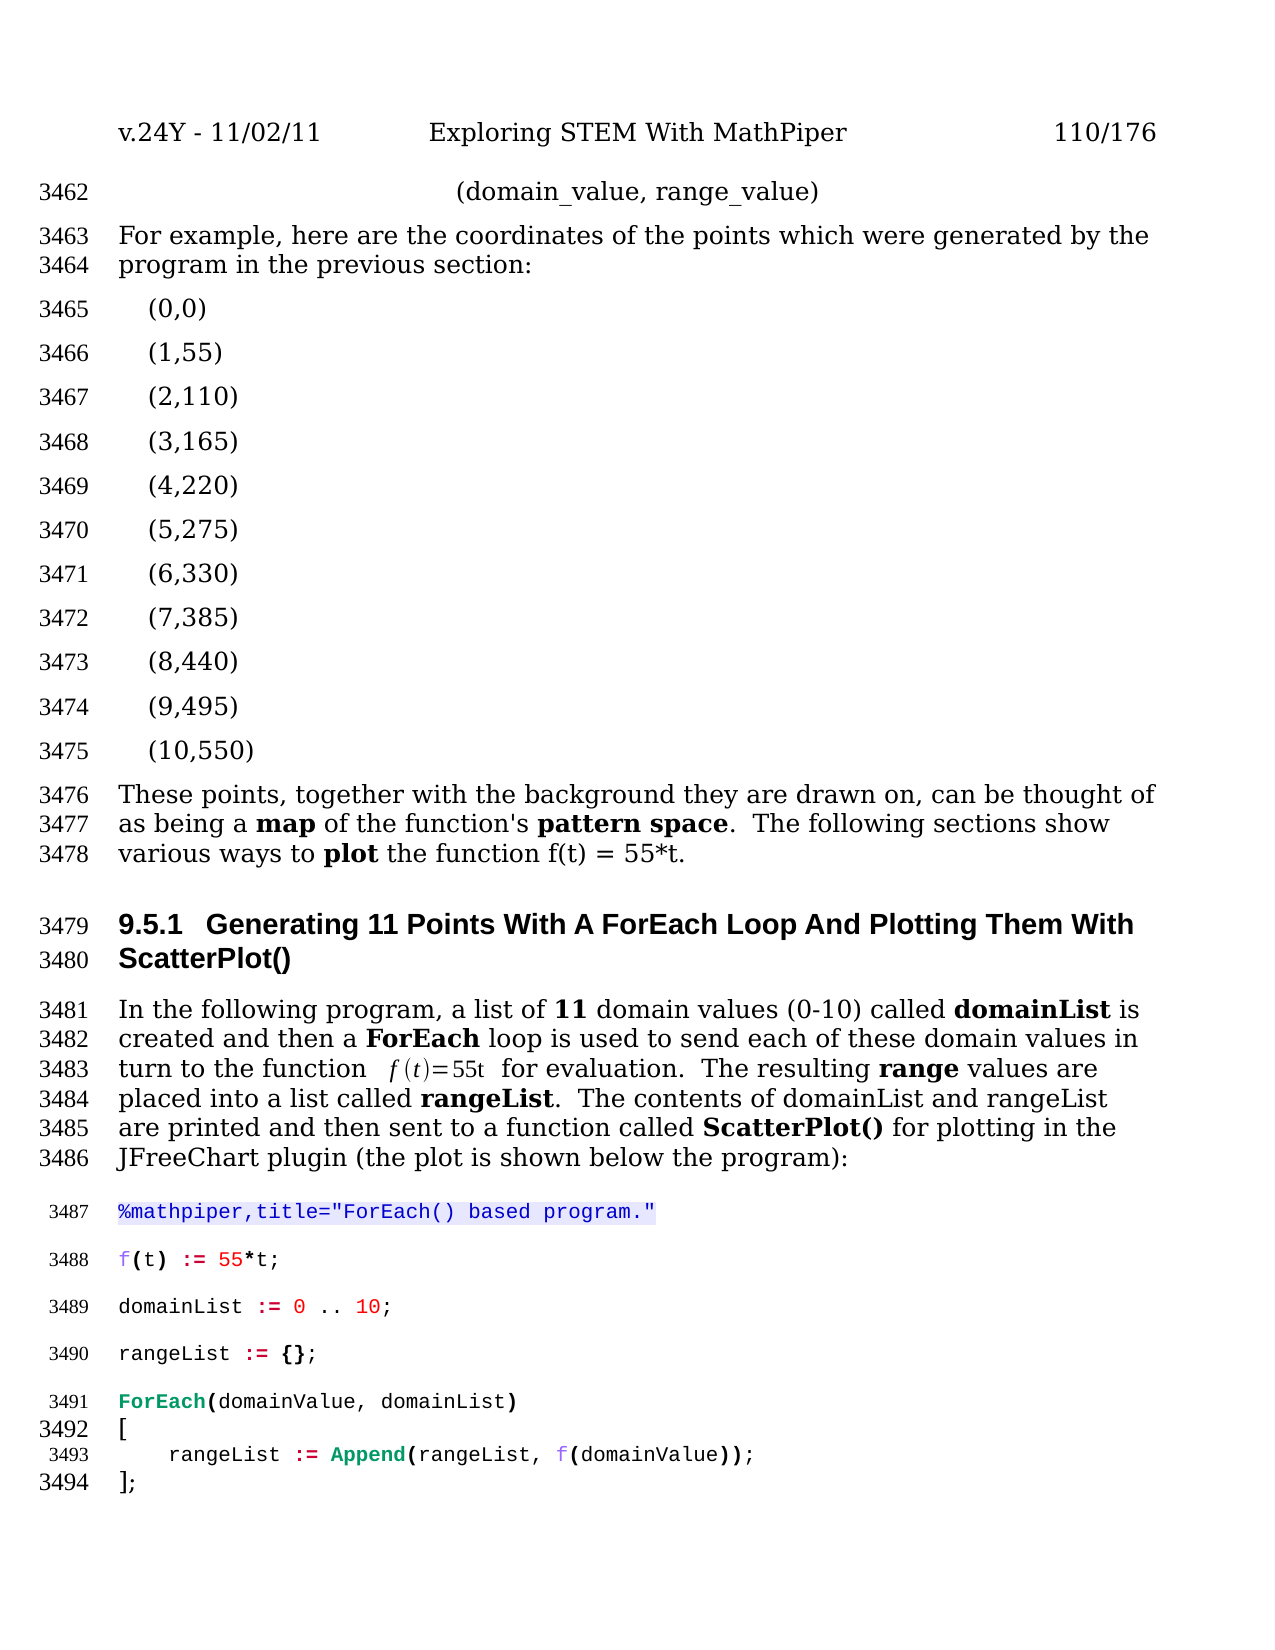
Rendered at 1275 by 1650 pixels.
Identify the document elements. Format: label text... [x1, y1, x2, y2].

text (7,385) [148, 603, 1157, 633]
text In the following program, a list of 11 domain values (0-10) called domainList is created and then a ForEach loop is used to send each of these domain values in turn to the functionfor evaluation. The resulting range values are placed into a list called rangeList. The contents of domainList and rangeList are printed and then sent to a function called ScatterPlot() for plotting in the JFreeChart plugin (the plot is shown below the program): [118, 995, 1157, 1172]
text (0,0) [148, 294, 1157, 323]
text ForEach(domainValue, domainList) [118, 1391, 1157, 1414]
text ]; [118, 1467, 1157, 1496]
text (10,550) [148, 736, 1157, 765]
text (5,275) [148, 515, 1157, 544]
text rangeList := Append(rangeList, f(domainValue)); [118, 1443, 1157, 1467]
text (9,495) [148, 692, 1157, 721]
text (4,220) [148, 471, 1157, 500]
text (domain_value, range_value) [118, 177, 1157, 206]
text rangeList := {}; [118, 1343, 1157, 1367]
text (2,110) [148, 383, 1157, 412]
text (3,165) [148, 427, 1157, 456]
text [ [118, 1414, 1157, 1443]
text For example, here are the coordinates of the points which were generated by the program in the previous section: [118, 221, 1157, 279]
text %mathpiper,title="ForEach() based program." [118, 1202, 1157, 1225]
text f(t) := 55*t; [118, 1249, 1157, 1272]
text These points, together with the background they are drawn on, can be thought of as being a map of the function's pattern space. The following sections show various ways to plot the function f(t) = 55*t. [118, 780, 1157, 868]
text (1,55) [148, 338, 1157, 368]
text (8,440) [148, 648, 1157, 677]
text domainList := 0 .. 10; [118, 1296, 1157, 1320]
text (6,330) [148, 559, 1157, 588]
subtitle Generating 11 Points With A ForEach Loop And Plotting Them With ScatterPlot() [118, 907, 1157, 974]
